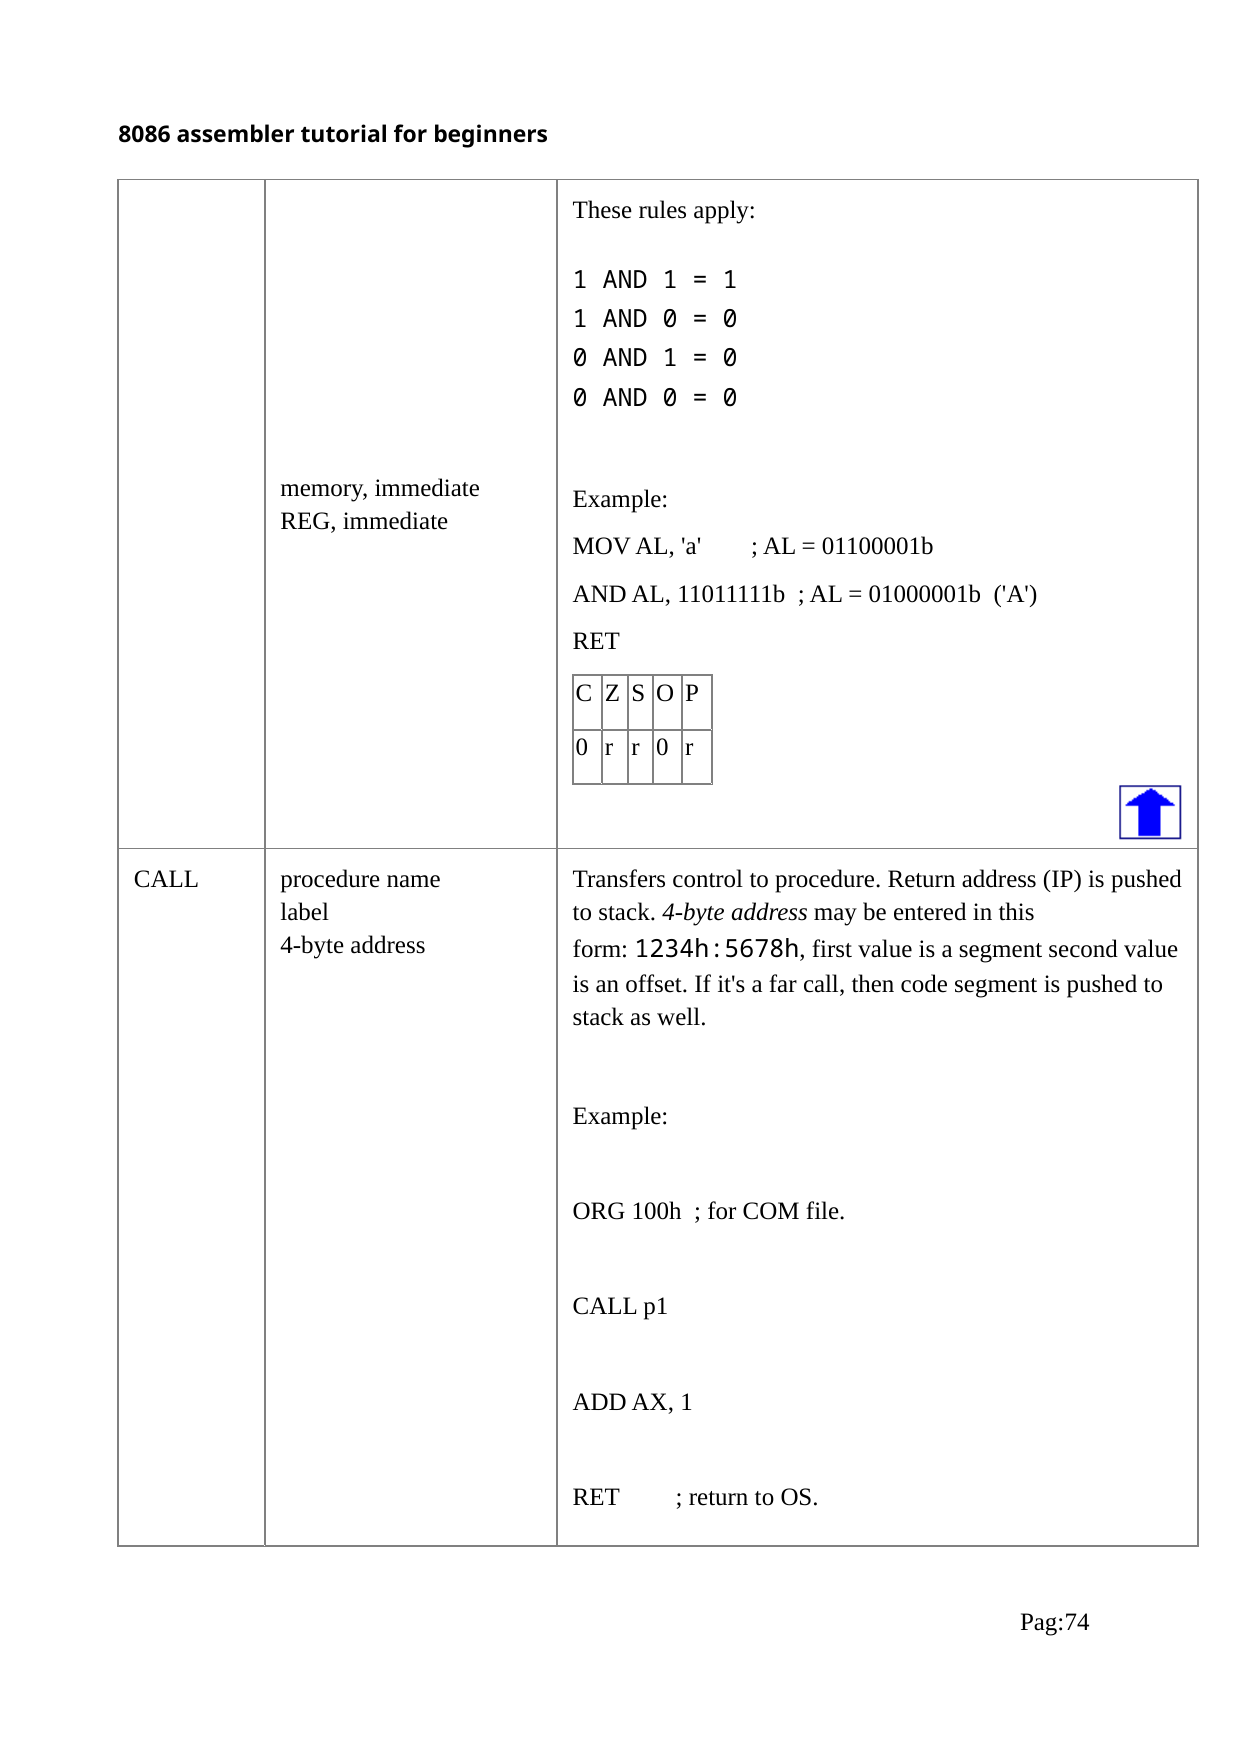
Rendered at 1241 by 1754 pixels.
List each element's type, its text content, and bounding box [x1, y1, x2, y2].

table_cell r [629, 731, 652, 783]
table_cell r [683, 731, 711, 783]
table_header C [574, 676, 601, 729]
table_cell r [603, 731, 627, 783]
table_header S [629, 676, 652, 729]
table_cell procedure name label 4-byte address [266, 849, 556, 1545]
table_cell These rules apply: 1 AND 1 = 1 1 AND 0 = 0 0 AND 1 = 0 0 AND 0 = 0 Example: MOV AL, 'a' ; AL = 01100001b AND AL, 11011111b ; AL = 01000001b ('A') RET [558, 180, 1197, 848]
picture [1118, 784, 1183, 841]
table_header O [654, 676, 681, 729]
table_cell CALL [119, 849, 264, 1545]
table_cell memory, immediate REG, immediate [266, 180, 556, 848]
table_header Z [603, 676, 627, 729]
table_cell 0 [654, 731, 681, 783]
table_cell [119, 180, 264, 848]
table_header P [683, 676, 711, 729]
table_cell Transfers control to procedure. Return address (IP) is pushed to stack. 4-byte address may be entered in this form: 1234h:5678h, first value is a segment second value is an offset. If it's a far call, then code segment is pushed to stack as well. Example: ORG 100h ; for COM file. CALL p1 ADD AX, 1 RET ; return to OS. [558, 849, 1197, 1545]
table_cell 0 [574, 731, 601, 783]
